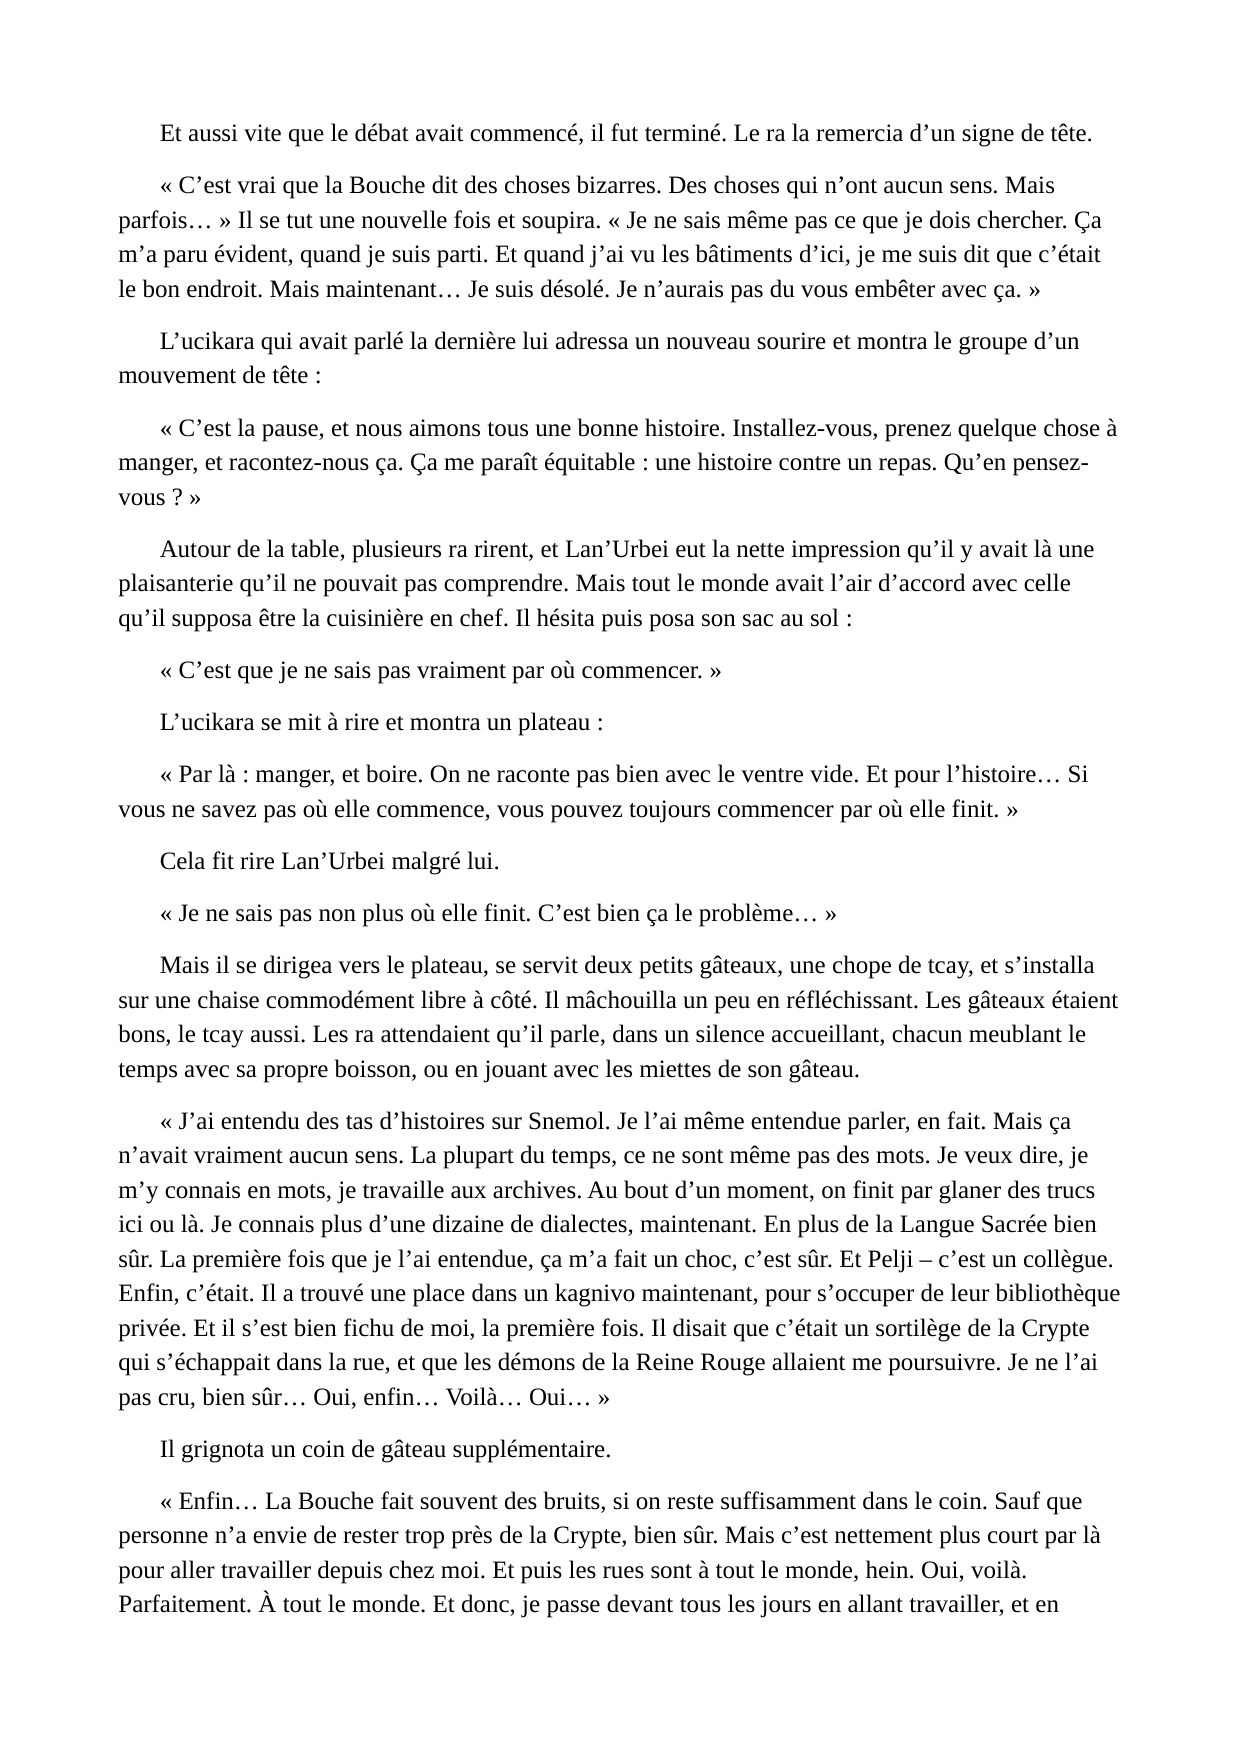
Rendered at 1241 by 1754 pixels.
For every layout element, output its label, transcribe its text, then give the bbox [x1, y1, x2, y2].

text Il grignota un coin de gâteau supplémentaire. [118, 1434, 1122, 1463]
text Et aussi vite que le débat avait commencé, il fut terminé. Le ra la remercia d’un signe de tête. [118, 118, 1122, 147]
text L’ucikara qui avait parlé la dernière lui adressa un nouveau sourire et montra le groupe d’un mouvement de tête : [118, 326, 1122, 389]
text « C’est vrai que la Bouche dit des choses bizarres. Des choses qui n’ont aucun sens. Mais parfois… » Il se tut une nouvelle fois et soupira. « Je ne sais même pas ce que je dois chercher. Ça m’a paru évident, quand je suis parti. Et quand j’ai vu les bâtiments d’ici, je me suis dit que c’était le bon endroit. Mais maintenant… Je suis désolé. Je n’aurais pas du vous embêter avec ça. » [118, 170, 1122, 302]
text Cela fit rire Lan’Urbei malgré lui. [118, 846, 1122, 875]
text « Enfin… La Bouche fait souvent des bruits, si on reste suffisamment dans le coin. Sauf que personne n’a envie de rester trop près de la Crypte, bien sûr. Mais c’est nettement plus court par là pour aller travailler depuis chez moi. Et puis les rues sont à tout le monde, hein. Oui, voilà. Parfaitement. À tout le monde. Et donc, je passe devant tous les jours en allant travailler, et en [118, 1486, 1122, 1618]
text Autour de la table, plusieurs ra rirent, et Lan’Urbei eut la nette impression qu’il y avait là une plaisanterie qu’il ne pouvait pas comprendre. Mais tout le monde avait l’air d’accord avec celle qu’il supposa être la cuisinière en chef. Il hésita puis posa son sac au sol : [118, 534, 1122, 631]
text « C’est la pause, et nous aimons tous une bonne histoire. Installez-vous, prenez quelque chose à manger, et racontez-nous ça. Ça me paraît équitable : une histoire contre un repas. Qu’en pensez-vous ? » [118, 413, 1122, 510]
text « Par là : manger, et boire. On ne raconte pas bien avec le ventre vide. Et pour l’histoire… Si vous ne savez pas où elle commence, vous pouvez toujours commencer par où elle finit. » [118, 759, 1122, 822]
text « C’est que je ne sais pas vraiment par où commencer. » [118, 655, 1122, 684]
text Mais il se dirigea vers le plateau, se servit deux petits gâteaux, une chope de tcay, et s’installa sur une chaise commodément libre à côté. Il mâchouilla un peu en réfléchissant. Les gâteaux étaient bons, le tcay aussi. Les ra attendaient qu’il parle, dans un silence accueillant, chacun meublant le temps avec sa propre boisson, ou en jouant avec les miettes de son gâteau. [118, 950, 1122, 1082]
text L’ucikara se mit à rire et montra un plateau : [118, 707, 1122, 736]
text « Je ne sais pas non plus où elle finit. C’est bien ça le problème… » [118, 898, 1122, 927]
text « J’ai entendu des tas d’histoires sur Snemol. Je l’ai même entendue parler, en fait. Mais ça n’avait vraiment aucun sens. La plupart du temps, ce ne sont même pas des mots. Je veux dire, je m’y connais en mots, je travaille aux archives. Au bout d’un moment, on finit par glaner des trucs ici ou là. Je connais plus d’une dizaine de dialectes, maintenant. En plus de la Langue Sacrée bien sûr. La première fois que je l’ai entendue, ça m’a fait un choc, c’est sûr. Et Pelji – c’est un collègue. Enfin, c’était. Il a trouvé une place dans un kagnivo maintenant, pour s’occuper de leur bibliothèque privée. Et il s’est bien fichu de moi, la première fois. Il disait que c’était un sortilège de la Crypte qui s’échappait dans la rue, et que les démons de la Reine Rouge allaient me poursuivre. Je ne l’ai pas cru, bien sûr… Oui, enfin… Voilà… Oui… » [118, 1106, 1122, 1411]
